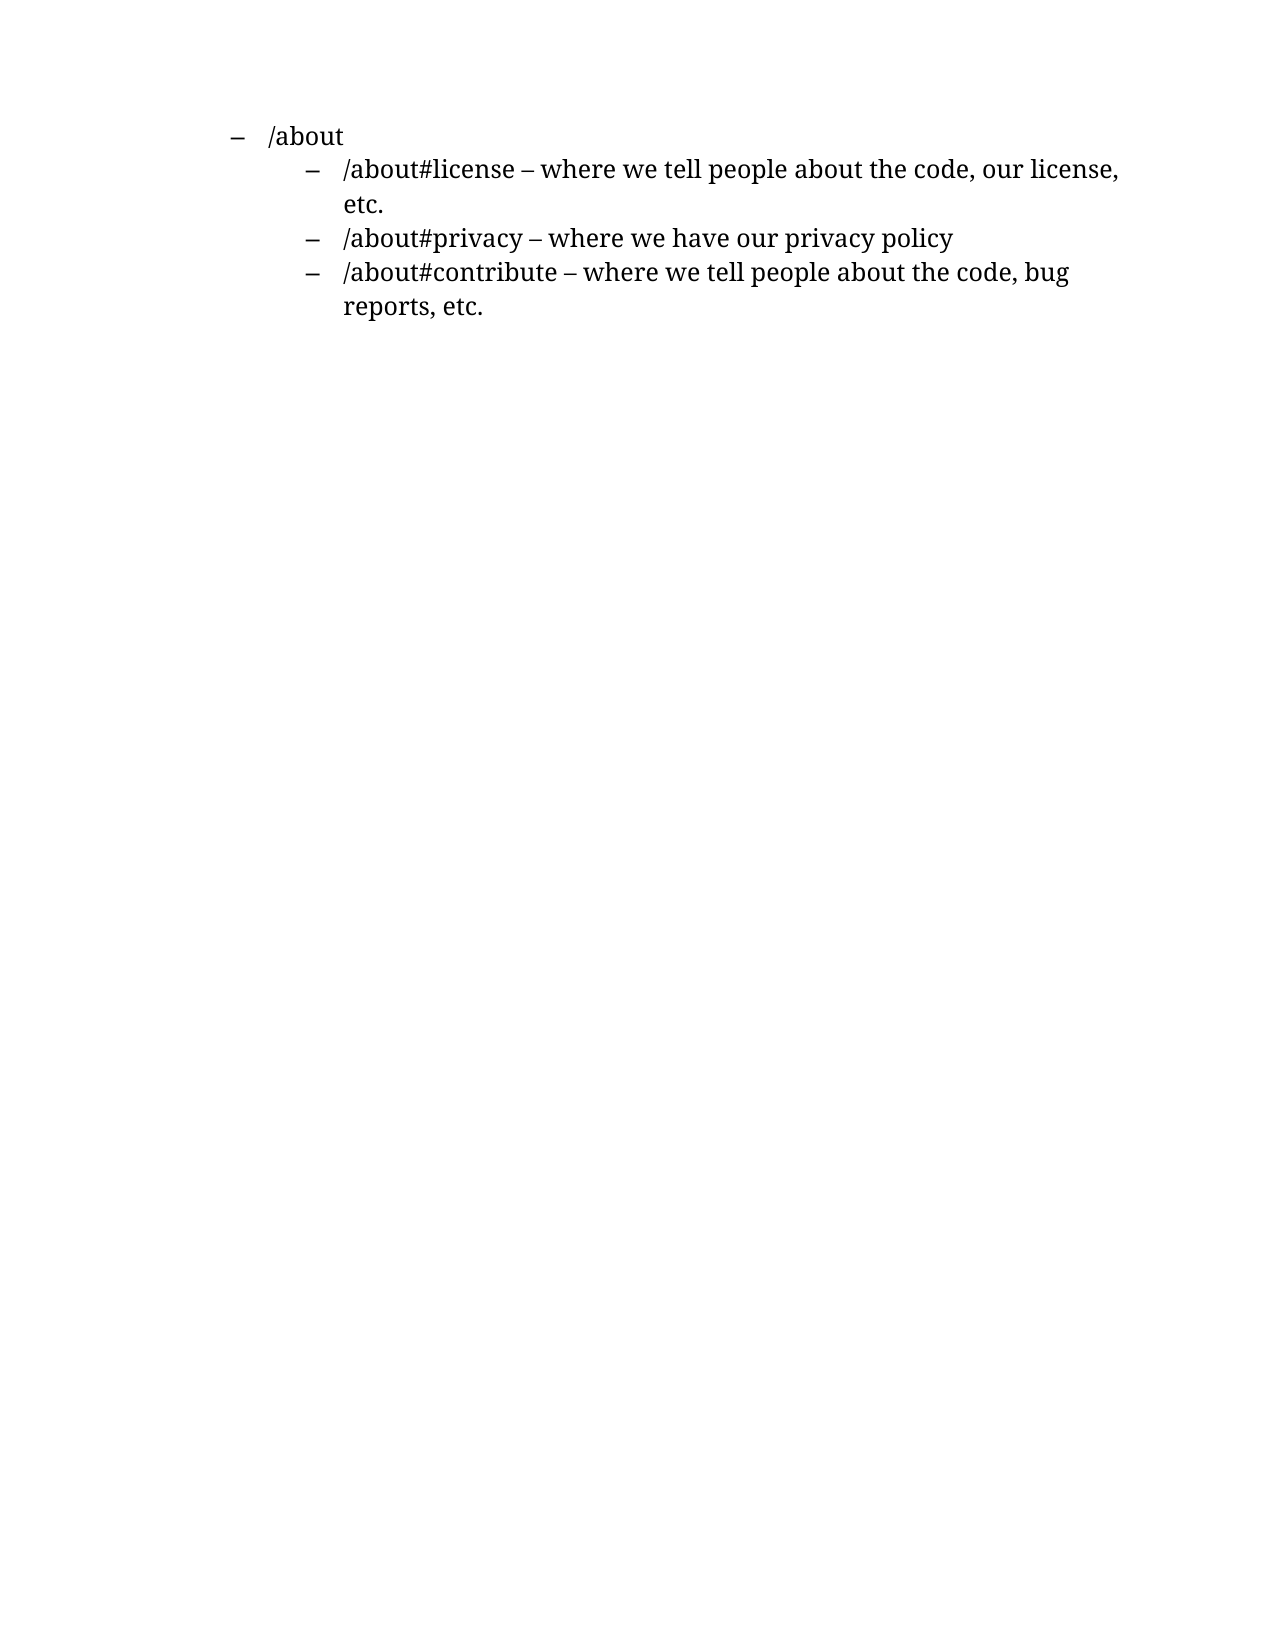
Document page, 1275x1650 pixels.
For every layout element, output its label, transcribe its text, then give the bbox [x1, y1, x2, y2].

list /about#privacy – where we have our privacy policy [306, 220, 1157, 254]
list /about#license – where we tell people about the code, our license, etc. [306, 152, 1157, 220]
list /about [231, 118, 1157, 152]
list /about#contribute – where we tell people about the code, bug reports, etc. [306, 254, 1157, 322]
